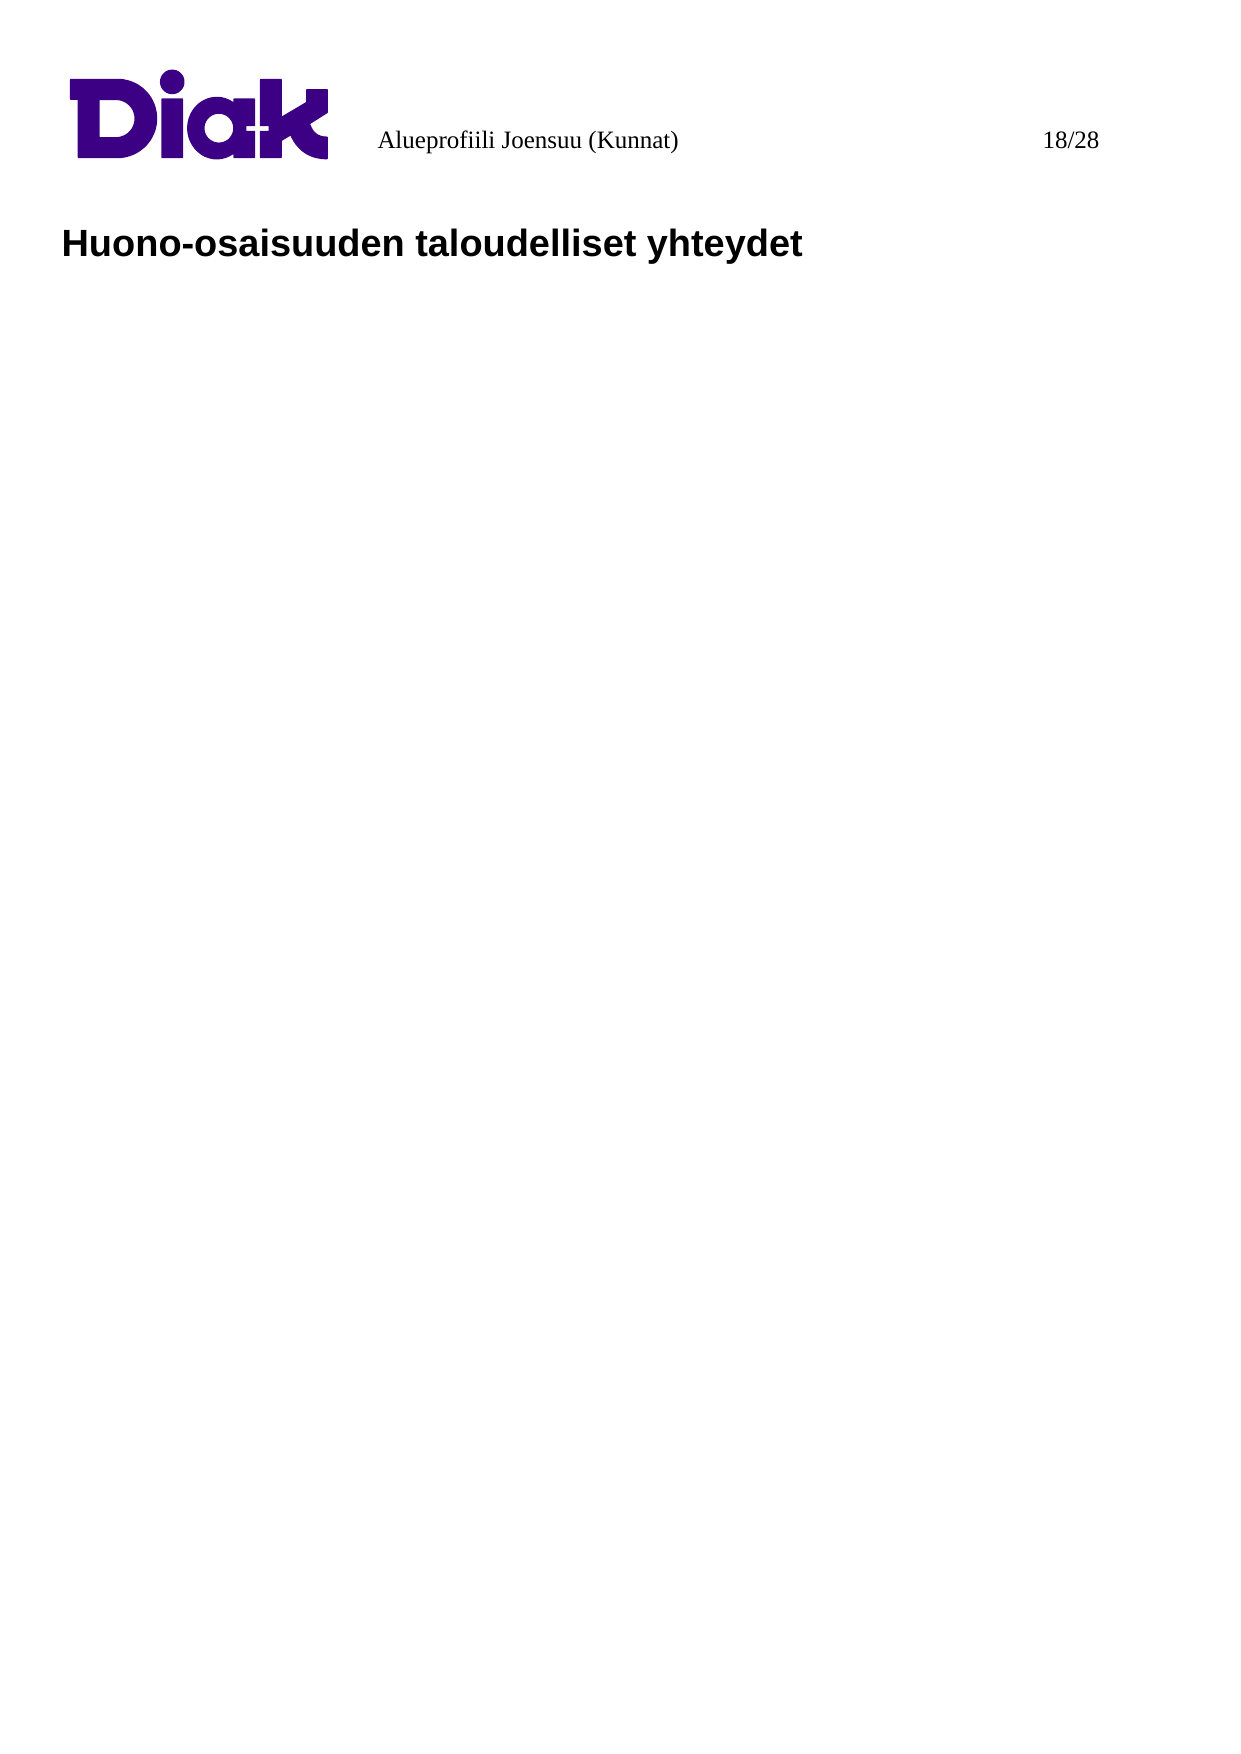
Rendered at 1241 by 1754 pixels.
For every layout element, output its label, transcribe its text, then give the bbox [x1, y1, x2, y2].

subtitle Huono-osaisuuden taloudelliset yhteydet [61, 221, 1179, 265]
